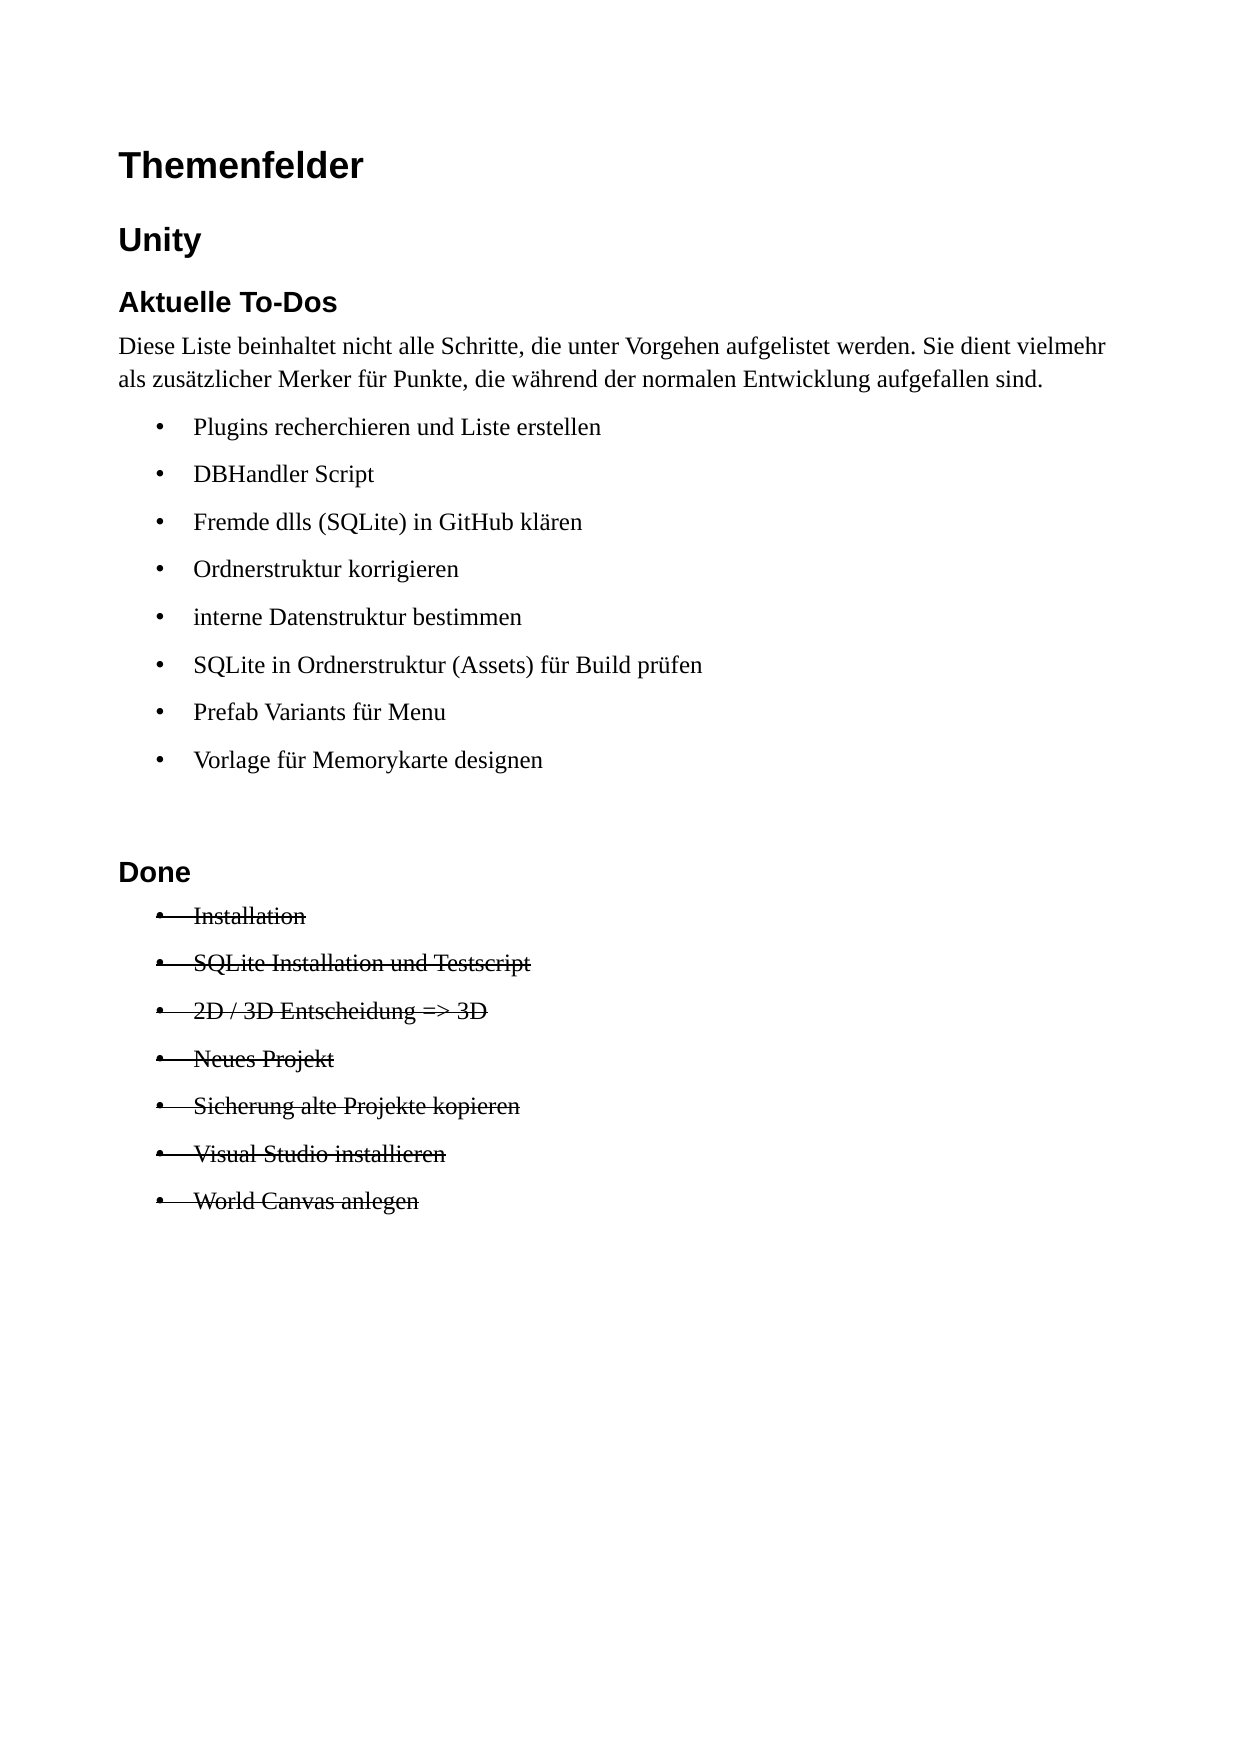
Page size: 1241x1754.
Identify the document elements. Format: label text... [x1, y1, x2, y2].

list Vorlage für Memorykarte designen [156, 745, 1122, 774]
subtitle Unity [118, 219, 1122, 258]
text Diese Liste beinhaltet nicht alle Schritte, die unter Vorgehen aufgelistet werden. Sie dient vielmehr als zusätzlicher Merker für Punkte, die während der normalen Entwicklung aufgefallen sind. [118, 331, 1122, 393]
list SQLite in Ordnerstruktur (Assets) für Build prüfen [156, 650, 1122, 678]
list Neues Projekt [156, 1044, 1122, 1072]
list Prefab Variants für Menu [156, 697, 1122, 726]
subtitle Themenfelder [118, 143, 1122, 186]
list interne Datenstruktur bestimmen [156, 602, 1122, 631]
list DBHandler Script [156, 459, 1122, 488]
list Visual Studio installieren [156, 1139, 1122, 1168]
subtitle Aktuelle To-Dos [118, 285, 1122, 319]
list Ordnerstruktur korrigieren [156, 554, 1122, 583]
subtitle Done [118, 855, 1122, 888]
list Installation [156, 901, 1122, 929]
list Plugins recherchieren und Liste erstellen [156, 412, 1122, 441]
list SQLite Installation und Testscript [156, 948, 1122, 977]
list Fremde dlls (SQLite) in GitHub klären [156, 507, 1122, 536]
list World Canvas anlegen [156, 1186, 1122, 1215]
list Sicherung alte Projekte kopieren [156, 1091, 1122, 1120]
list 2D / 3D Entscheidung => 3D [156, 996, 1122, 1025]
